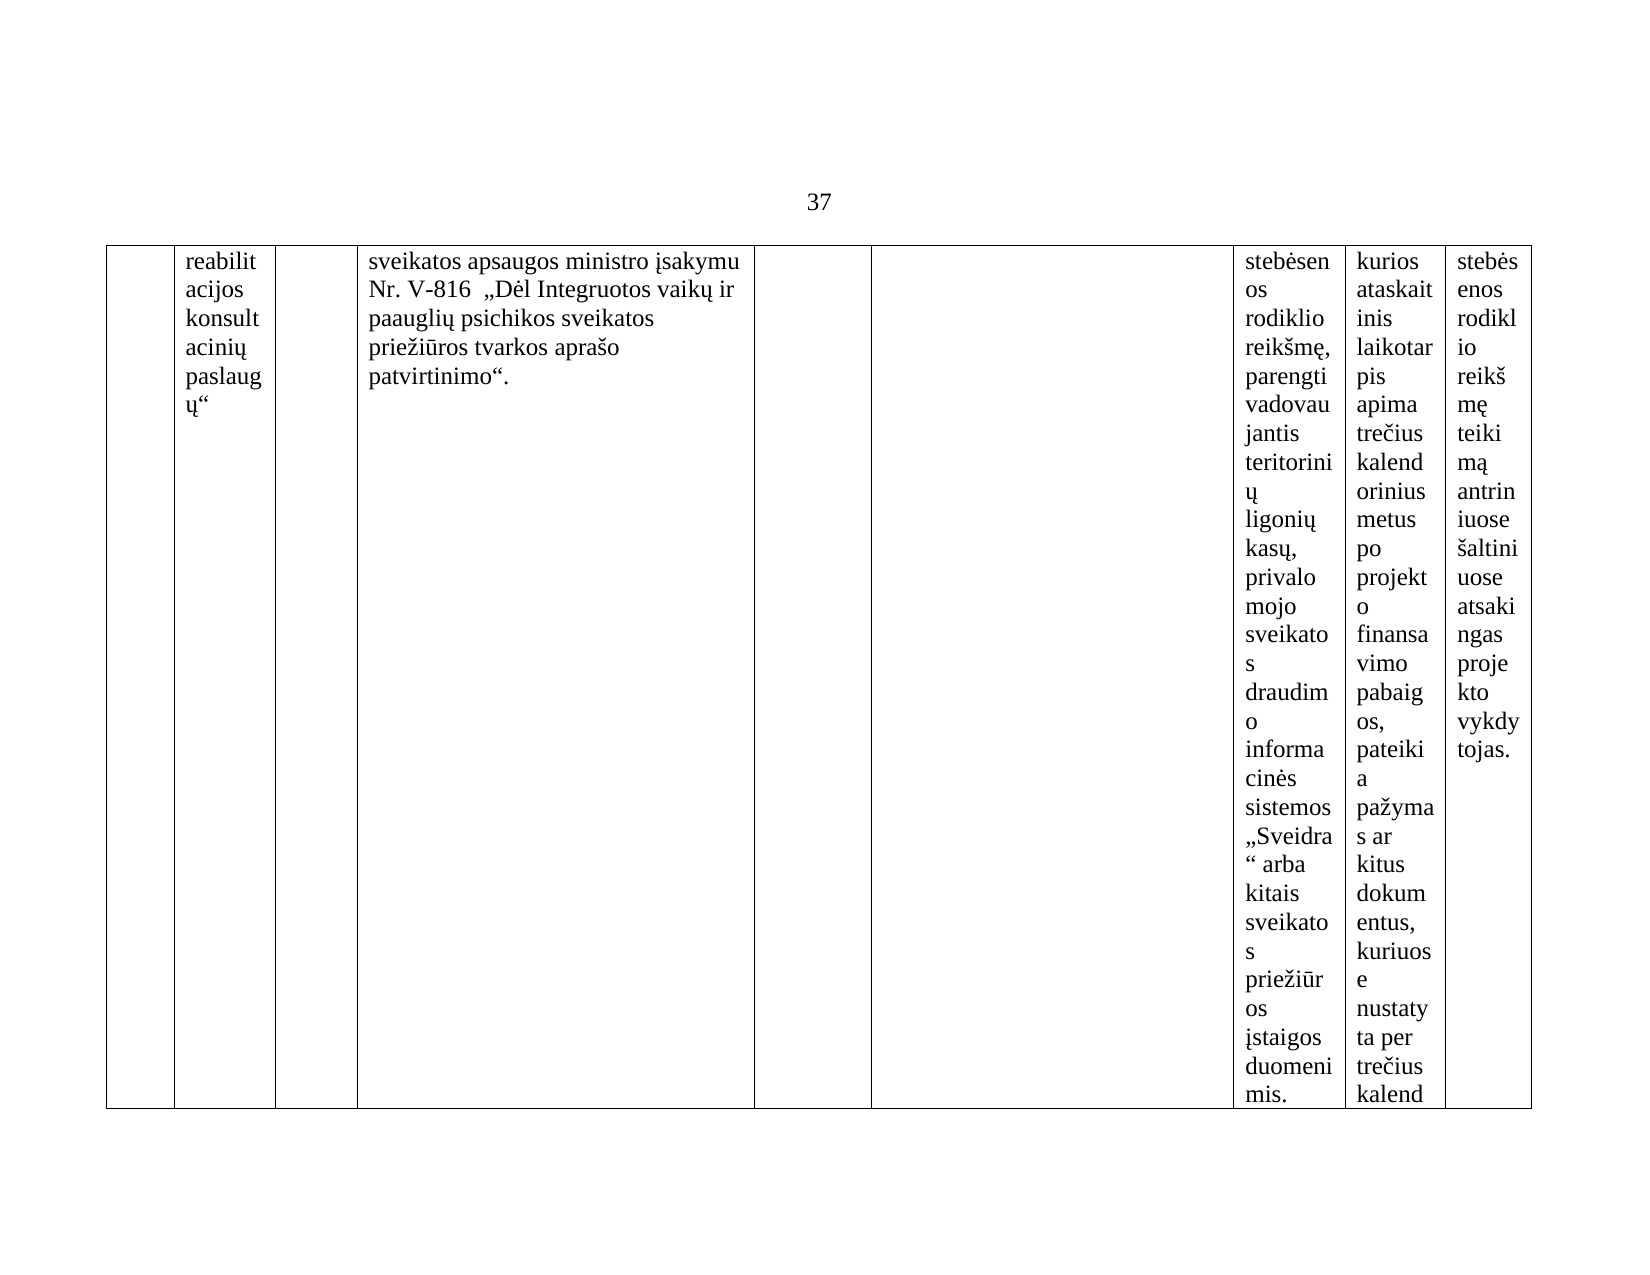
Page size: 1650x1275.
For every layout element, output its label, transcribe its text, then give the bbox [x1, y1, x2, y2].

table_cell [107, 246, 174, 1108]
table_cell [276, 246, 357, 1108]
table_cell [755, 246, 871, 1108]
table_cell kurios ataskaitinis laikotarpis apima trečius kalendorinius metus po projekto finansavimo pabaigos, pateikia pažymas ar kitus dokumentus, kuriuose nustatyta per trečius kalend [1346, 246, 1445, 1108]
table_cell stebėsenos rodiklio reikšmę teikimą antriniuose šaltiniuose atsakingas projekto vykdytojas. [1446, 246, 1531, 1108]
table_cell reabilitacijos konsultacinių paslaugų“ [175, 246, 275, 1108]
table_cell sveikatos apsaugos ministro įsakymu Nr. V-816 „Dėl Integruotos vaikų ir paauglių psichikos sveikatos priežiūros tvarkos aprašo patvirtinimo“. [358, 246, 754, 1108]
table_cell stebėsenos rodiklio reikšmę, parengti vadovaujantis teritorinių ligonių kasų, privalomojo sveikatos draudimo informacinės sistemos „Sveidra“ arba kitais sveikatos priežiūros įstaigos duomenimis. [1234, 246, 1345, 1108]
table_cell [872, 246, 1233, 1108]
